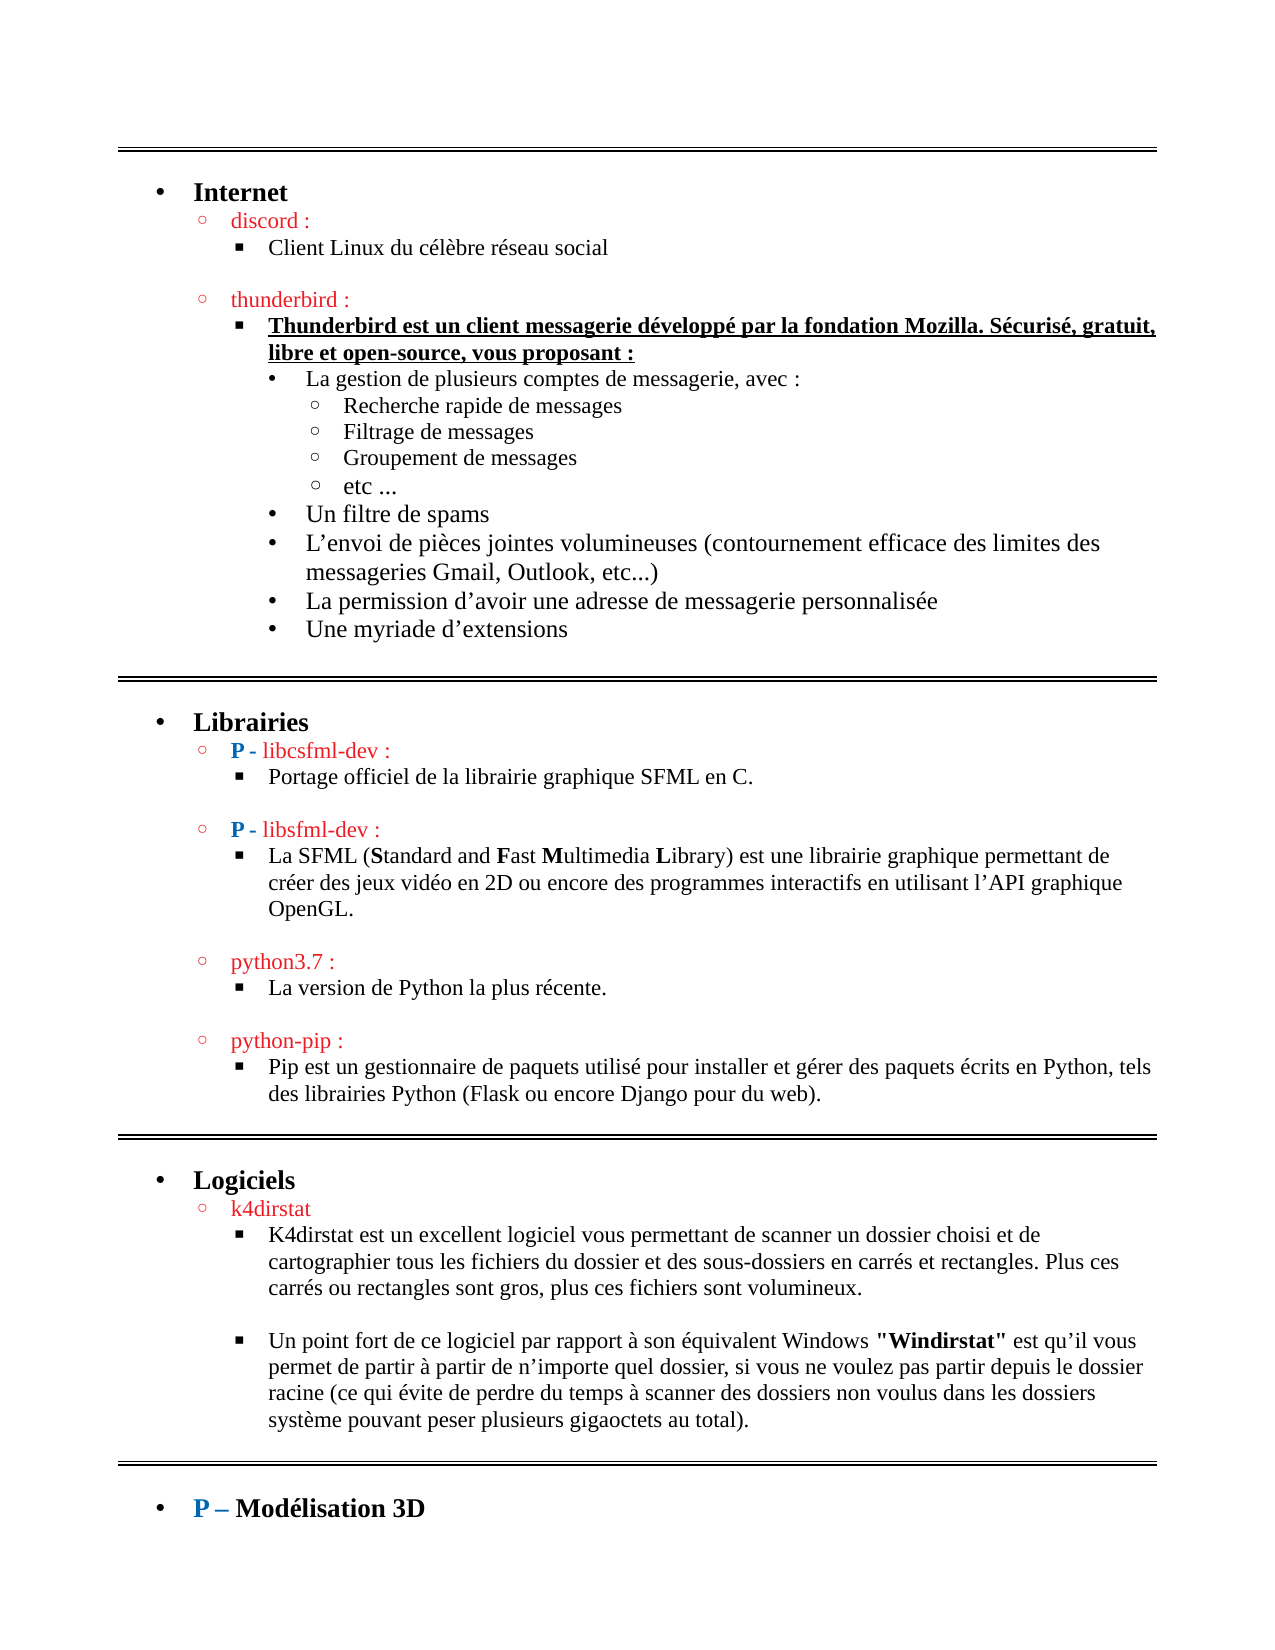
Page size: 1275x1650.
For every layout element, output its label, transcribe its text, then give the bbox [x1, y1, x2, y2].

list P - libcsfml-dev : [193, 737, 1157, 763]
list thunderbird : [193, 286, 1157, 313]
list python3.7 : [193, 948, 1157, 974]
list K4dirstat est un excellent logiciel vous permettant de scanner un dossier choisi et de cartographier tous les fichiers du dossier et des sous-dossiers en carrés et rectangles. Plus ces carrés ou rectangles sont gros, plus ces fichiers sont volumineux. [231, 1221, 1157, 1300]
list Filtrage de messages [306, 418, 1157, 444]
list Groupement de messages [306, 444, 1157, 471]
list python-pip : [193, 1027, 1157, 1053]
list La permission d’avoir une adresse de messagerie personnalisée [268, 586, 1157, 614]
list Recherche rapide de messages [306, 392, 1157, 418]
list P - libsfml-dev : [193, 816, 1157, 842]
list Internet [156, 176, 1157, 207]
list Une myriade d’extensions [268, 614, 1157, 643]
list Thunderbird est un client messagerie développé par la fondation Mozilla. Sécurisé, gratuit, libre et open-source, vous proposant : [231, 313, 1157, 365]
list k4dirstat [193, 1195, 1157, 1221]
list Un filtre de spams [268, 499, 1157, 528]
list Client Linux du célèbre réseau social [231, 233, 1157, 260]
list Logiciels [156, 1164, 1157, 1195]
list La SFML (Standard and Fast Multimedia Library) est une librairie graphique permettant de créer des jeux vidéo en 2D ou encore des programmes interactifs en utilisant l’API graphique OpenGL. [231, 842, 1157, 921]
list La version de Python la plus récente. [231, 974, 1157, 1001]
list L’envoi de pièces jointes volumineuses (contournement efficace des limites des messageries Gmail, Outlook, etc...) [268, 528, 1157, 586]
list Librairies [156, 706, 1157, 737]
list discord : [193, 207, 1157, 233]
list Portage officiel de la librairie graphique SFML en C. [231, 763, 1157, 790]
list Pip est un gestionnaire de paquets utilisé pour installer et gérer des paquets écrits en Python, tels des librairies Python (Flask ou encore Django pour du web). [231, 1053, 1157, 1106]
list etc ... [306, 471, 1157, 499]
list P – Modélisation 3D [156, 1492, 1157, 1523]
list Un point fort de ce logiciel par rapport à son équivalent Windows "Windirstat" est qu’il vous permet de partir à partir de n’importe quel dossier, si vous ne voulez pas partir depuis le dossier racine (ce qui évite de perdre du temps à scanner des dossiers non voulus dans les dossiers système pouvant peser plusieurs gigaoctets au total). [231, 1327, 1157, 1432]
list La gestion de plusieurs comptes de messagerie, avec : [268, 365, 1157, 392]
